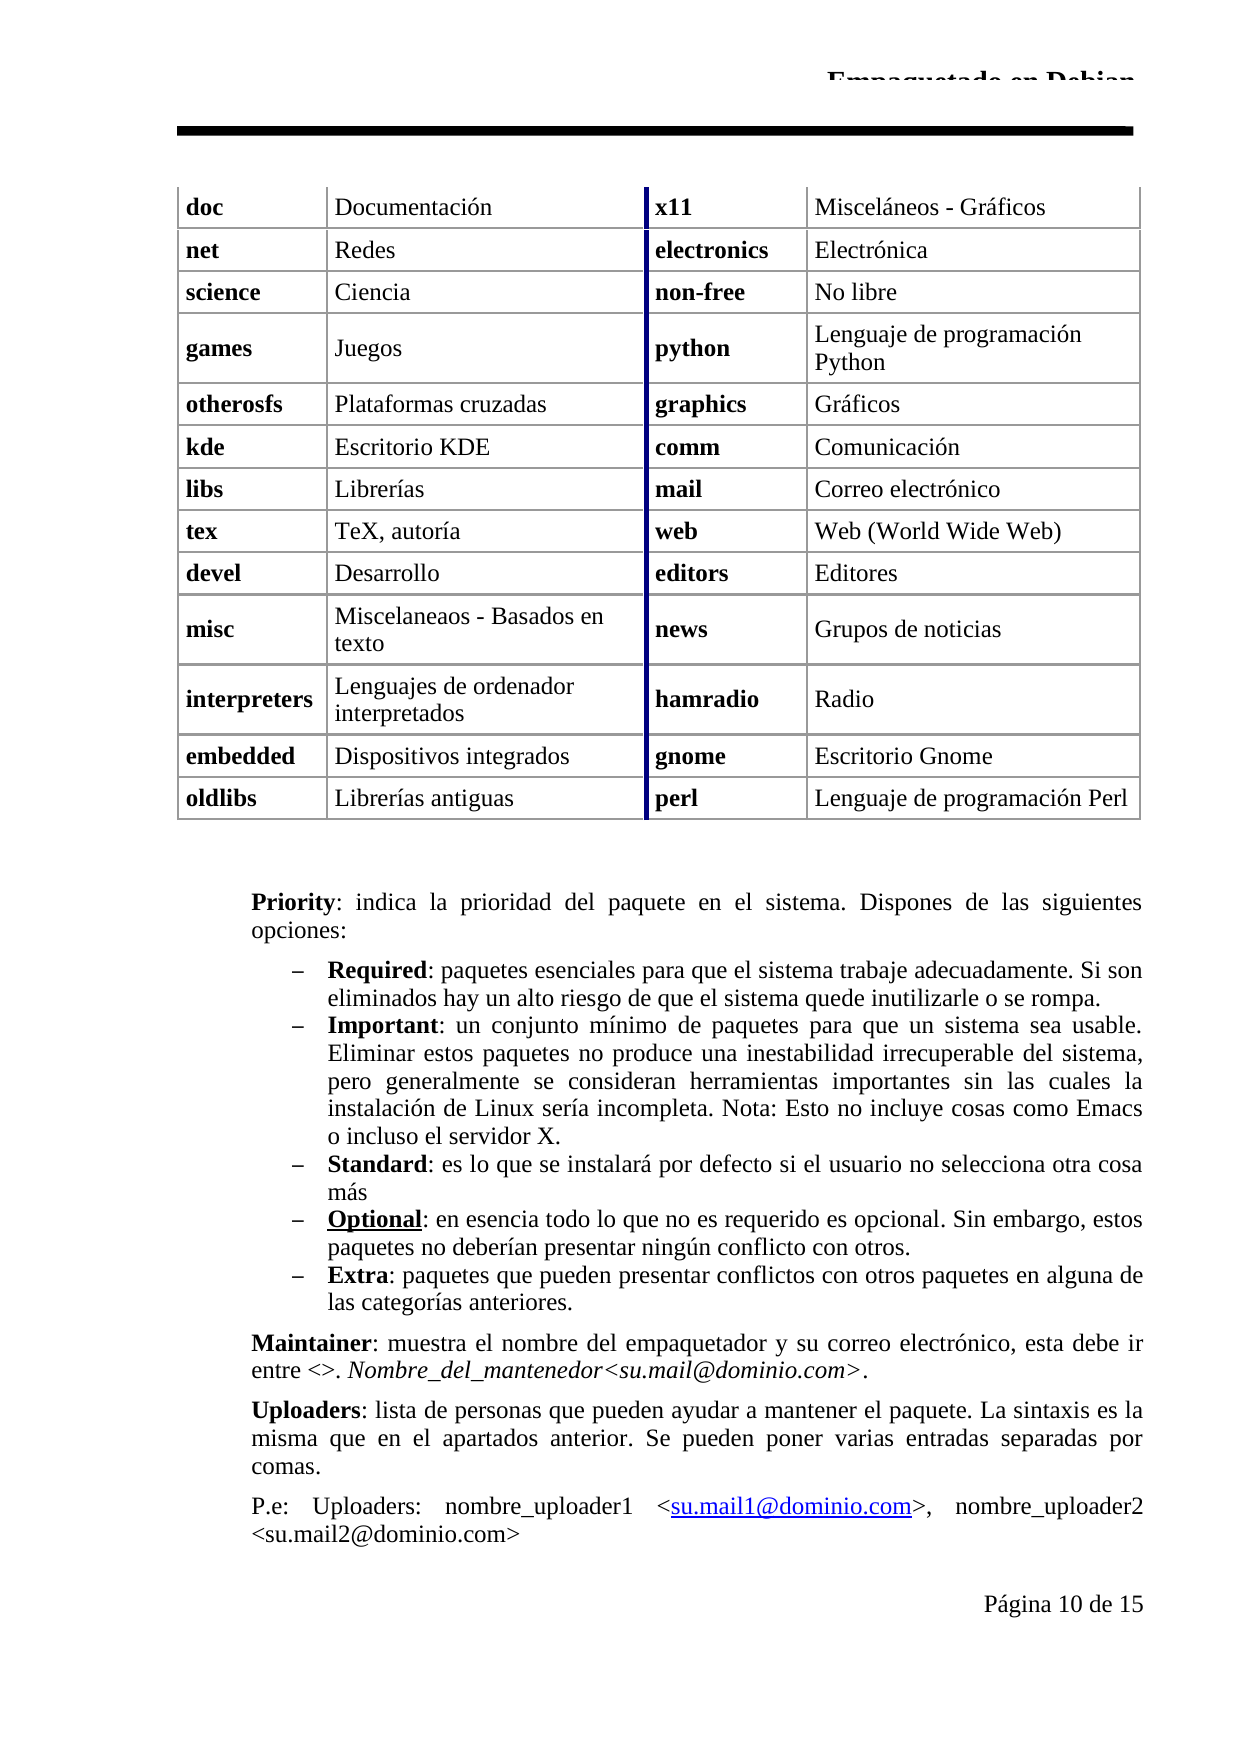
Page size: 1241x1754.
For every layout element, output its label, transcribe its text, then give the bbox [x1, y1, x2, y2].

text Maintainer: muestra el nombre del empaquetador y su correo electrónico, esta debe ir entre <>. Nombre_del_mantenedor<su.mail@dominio.com>. [251, 1329, 1144, 1384]
table_cell Redes [328, 230, 643, 270]
table_cell Dispositivos integrados [328, 736, 643, 776]
table_cell Miscelaneaos - Basados en texto [328, 596, 643, 663]
table_cell No libre [808, 272, 1139, 312]
table_cell Radio [808, 666, 1139, 733]
table_cell comm [649, 426, 806, 467]
table_cell gnome [649, 736, 806, 776]
text P.e: Uploaders: nombre_uploader1 <su.mail1@dominio.com>, nombre_uploader2 <su.mail2@dominio.com> [251, 1492, 1144, 1548]
table_cell non-free [649, 272, 806, 312]
table_cell Misceláneos - Gráficos [808, 187, 1139, 227]
table_cell otherosfs [179, 384, 326, 424]
table_cell devel [179, 553, 326, 593]
table_cell net [179, 230, 326, 270]
list Optional: en esencia todo lo que no es requerido es opcional. Sin embargo, estos paquetes no deberían presentar ningún conflicto con otros. [290, 1205, 1144, 1261]
table_cell Juegos [328, 314, 643, 382]
table_cell electronics [649, 230, 806, 270]
table_cell mail [649, 469, 806, 509]
table_cell games [179, 314, 326, 382]
table_cell web [649, 511, 806, 551]
table_cell TeX, autoría [328, 511, 643, 551]
table_cell doc [179, 187, 326, 227]
table_cell Lenguajes de ordenador interpretados [328, 666, 643, 733]
table_cell Correo electrónico [808, 469, 1139, 509]
table_cell news [649, 596, 806, 663]
list Important: un conjunto mínimo de paquetes para que un sistema sea usable. Eliminar estos paquetes no produce una inestabilidad irrecuperable del sistema, pero generalmente se consideran herramientas importantes sin las cuales la instalación de Linux sería incompleta. Nota: Esto no incluye cosas como Emacs o incluso el servidor X. [290, 1011, 1144, 1150]
list Required: paquetes esenciales para que el sistema trabaje adecuadamente. Si son eliminados hay un alto riesgo de que el sistema quede inutilizarle o se rompa. [290, 956, 1144, 1011]
table_cell Escritorio Gnome [808, 736, 1139, 776]
table_cell kde [179, 426, 326, 467]
table_cell Lenguaje de programación Python [808, 314, 1139, 382]
table_cell graphics [649, 384, 806, 424]
table_cell x11 [649, 187, 806, 227]
table_cell python [649, 314, 806, 382]
table_cell Escritorio KDE [328, 426, 643, 467]
table_cell embedded [179, 736, 326, 776]
table_cell perl [649, 778, 806, 818]
table_cell Electrónica [808, 230, 1139, 270]
table_cell Desarrollo [328, 553, 643, 593]
table_cell Editores [808, 553, 1139, 593]
table_cell Lenguaje de programación Perl [808, 778, 1139, 818]
table_cell tex [179, 511, 326, 551]
list Extra: paquetes que pueden presentar conflictos con otros paquetes en alguna de las categorías anteriores. [290, 1261, 1144, 1316]
table_cell interpreters [179, 666, 326, 733]
table_cell oldlibs [179, 778, 326, 818]
table_cell Plataformas cruzadas [328, 384, 643, 424]
table_cell Librerías [328, 469, 643, 509]
table_cell Ciencia [328, 272, 643, 312]
table_cell hamradio [649, 666, 806, 733]
table_cell libs [179, 469, 326, 509]
table_cell editors [649, 553, 806, 593]
table_cell science [179, 272, 326, 312]
table_cell Grupos de noticias [808, 596, 1139, 663]
text Uploaders: lista de personas que pueden ayudar a mantener el paquete. La sintaxis es la misma que en el apartados anterior. Se pueden poner varias entradas separadas por comas. [251, 1397, 1144, 1480]
list Standard: es lo que se instalará por defecto si el usuario no selecciona otra cosa más [290, 1150, 1144, 1205]
text Priority: indica la prioridad del paquete en el sistema. Dispones de las siguientes opciones: [251, 888, 1144, 943]
table_cell misc [179, 596, 326, 663]
table_cell Comunicación [808, 426, 1139, 467]
table_cell Documentación [328, 187, 643, 227]
table_cell Web (World Wide Web) [808, 511, 1139, 551]
table_cell Librerías antiguas [328, 778, 643, 818]
table_cell Gráficos [808, 384, 1139, 424]
